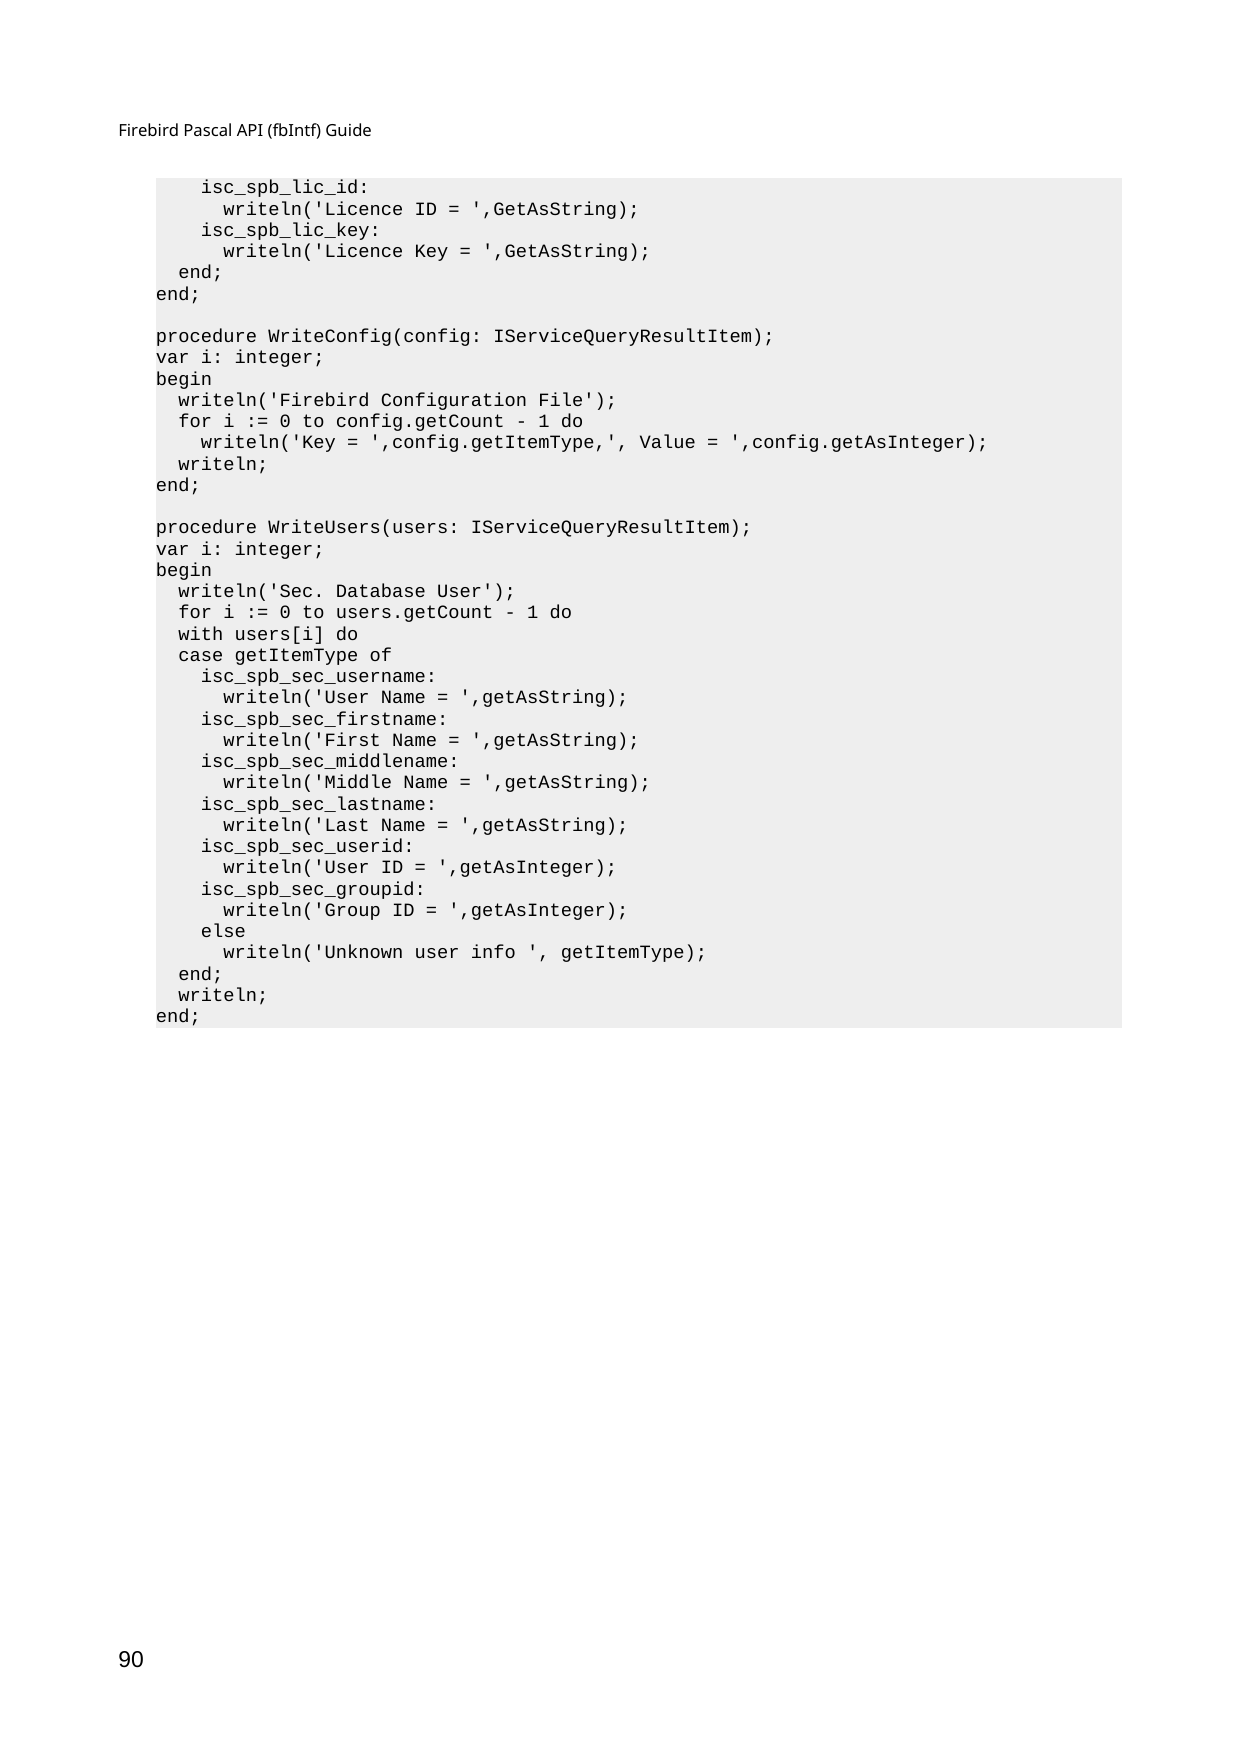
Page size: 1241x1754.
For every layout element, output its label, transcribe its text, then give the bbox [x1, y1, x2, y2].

text for i := 0 to config.getCount - 1 do [156, 412, 1122, 433]
text isc_spb_sec_groupid: [156, 879, 1122, 901]
text end; [156, 284, 1122, 306]
text writeln('Last Name = ',getAsString); [156, 816, 1122, 837]
text writeln('Sec. Database User'); [156, 582, 1122, 603]
text writeln('Key = ',config.getItemType,', Value = ',config.getAsInteger); [156, 433, 1122, 454]
text writeln('User ID = ',getAsInteger); [156, 858, 1122, 879]
text for i := 0 to users.getCount - 1 do [156, 603, 1122, 624]
text case getItemType of [156, 646, 1122, 667]
text var i: integer; [156, 348, 1122, 369]
text procedure WriteConfig(config: IServiceQueryResultItem); [156, 327, 1122, 348]
text isc_spb_sec_middlename: [156, 752, 1122, 773]
text writeln('User Name = ',getAsString); [156, 688, 1122, 709]
text writeln('Licence Key = ',GetAsString); [156, 242, 1122, 263]
text isc_spb_sec_userid: [156, 837, 1122, 858]
text writeln('Middle Name = ',getAsString); [156, 773, 1122, 794]
text isc_spb_lic_id: [156, 178, 1122, 199]
text writeln; [156, 986, 1122, 1007]
text begin [156, 561, 1122, 582]
text writeln('First Name = ',getAsString); [156, 731, 1122, 752]
text begin [156, 369, 1122, 391]
text writeln('Licence ID = ',GetAsString); [156, 199, 1122, 221]
text isc_spb_sec_username: [156, 667, 1122, 688]
text procedure WriteUsers(users: IServiceQueryResultItem); [156, 518, 1122, 539]
text end; [156, 964, 1122, 986]
text isc_spb_sec_lastname: [156, 794, 1122, 816]
text isc_spb_sec_firstname: [156, 709, 1122, 731]
text else [156, 922, 1122, 943]
text end; [156, 1007, 1122, 1028]
text var i: integer; [156, 539, 1122, 561]
text writeln('Unknown user info ', getItemType); [156, 943, 1122, 964]
text end; [156, 476, 1122, 497]
text with users[i] do [156, 624, 1122, 646]
text end; [156, 263, 1122, 284]
text writeln('Group ID = ',getAsInteger); [156, 901, 1122, 922]
text writeln; [156, 454, 1122, 476]
text writeln('Firebird Configuration File'); [156, 391, 1122, 412]
text isc_spb_lic_key: [156, 221, 1122, 242]
